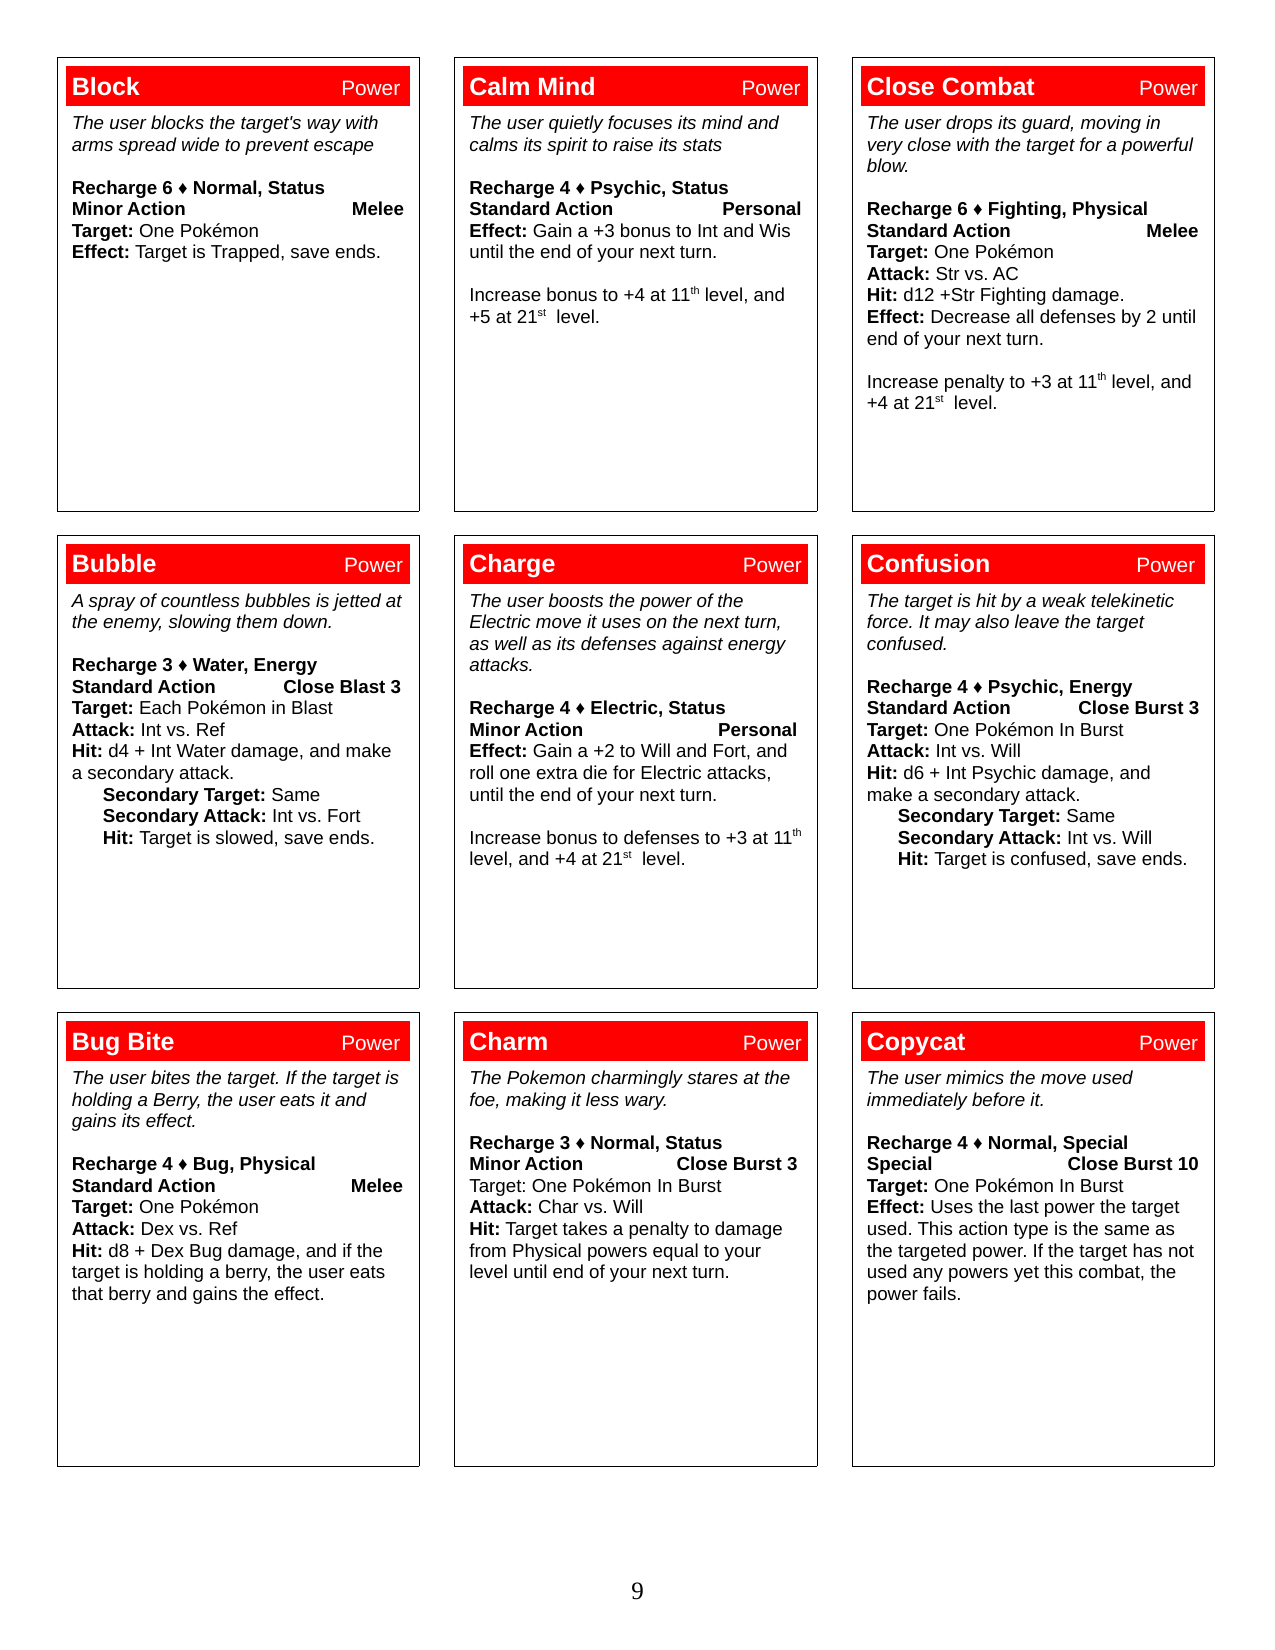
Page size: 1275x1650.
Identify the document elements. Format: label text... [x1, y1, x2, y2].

table_header Bug Bite Power [66, 1021, 410, 1061]
table_cell The user bites the target. If the target is holding a Berry, the user eats it and gains its effect. Recharge 4 ♦ Bug, Physical Standard Action Melee Target: One Pokémon Attack: Dex vs. Ref Hit: d8 + Dex Bug damage, and if the target is holding a berry, the user eats that berry and gains the effect. [66, 1061, 410, 1310]
table_header Charge Power [463, 544, 808, 584]
table_header Block Power [66, 66, 410, 106]
table_header Close Combat Power [861, 66, 1205, 106]
table_cell A spray of countless bubbles is jetted at the enemy, slowing them down. Recharge 3 ♦ Water, Energy Standard Action Close Blast 3 Target: Each Pokémon in Blast Attack: Int vs. Ref Hit: d4 + Int Water damage, and make a secondary attack. Secondary Target: Same Secondary Attack: Int vs. Fort Hit: Target is slowed, save ends. [66, 584, 410, 875]
table_header Copycat Power [861, 1021, 1205, 1061]
table_cell The user quietly focuses its mind and calms its spirit to raise its stats Recharge 4 ♦ Psychic, Status Standard Action Personal Effect: Gain a +3 bonus to Int and Wis until the end of your next turn. Increase bonus to +4 at 11th level, and +5 at 21st level. [463, 106, 808, 333]
table_cell The user mimics the move used immediately before it. Recharge 4 ♦ Normal, Special Special Close Burst 10 Target: One Pokémon In Burst Effect: Uses the last power the target used. This action type is the same as the targeted power. If the target has not used any powers yet this combat, the power fails. [861, 1061, 1205, 1310]
table_cell The Pokemon charmingly stares at the foe, making it less wary. Recharge 3 ♦ Normal, Status Minor Action Close Burst 3 Target: One Pokémon In Burst Attack: Char vs. Will Hit: Target takes a penalty to damage from Physical powers equal to your level until end of your next turn. [463, 1061, 808, 1288]
table_cell The user drops its guard, moving in very close with the target for a powerful blow. Recharge 6 ♦ Fighting, Physical Standard Action Melee Target: One Pokémon Attack: Str vs. AC Hit: d12 +Str Fighting damage. Effect: Decrease all defenses by 2 until end of your next turn. Increase penalty to +3 at 11th level, and +4 at 21st level. [861, 106, 1205, 419]
table_cell The target is hit by a weak telekinetic force. It may also leave the target confused. Recharge 4 ♦ Psychic, Energy Standard Action Close Burst 3 Target: One Pokémon In Burst Attack: Int vs. Will Hit: d6 + Int Psychic damage, and make a secondary attack. Secondary Target: Same Secondary Attack: Int vs. Will Hit: Target is confused, save ends. [861, 584, 1205, 897]
table_cell The user blocks the target's way with arms spread wide to prevent escape Recharge 6 ♦ Normal, Status Minor Action Melee Target: One Pokémon Effect: Target is Trapped, save ends. [66, 106, 410, 268]
table_header Bubble Power [66, 544, 410, 584]
table_header Charm Power [463, 1021, 808, 1061]
table_header Calm Mind Power [463, 66, 808, 106]
table_header Confusion Power [861, 544, 1205, 584]
table_cell The user boosts the power of the Electric move it uses on the next turn, as well as its defenses against energy attacks. Recharge 4 ♦ Electric, Status Minor Action Personal Effect: Gain a +2 to Will and Fort, and roll one extra die for Electric attacks, until the end of your next turn. Increase bonus to defenses to +3 at 11th level, and +4 at 21st level. [463, 584, 808, 875]
